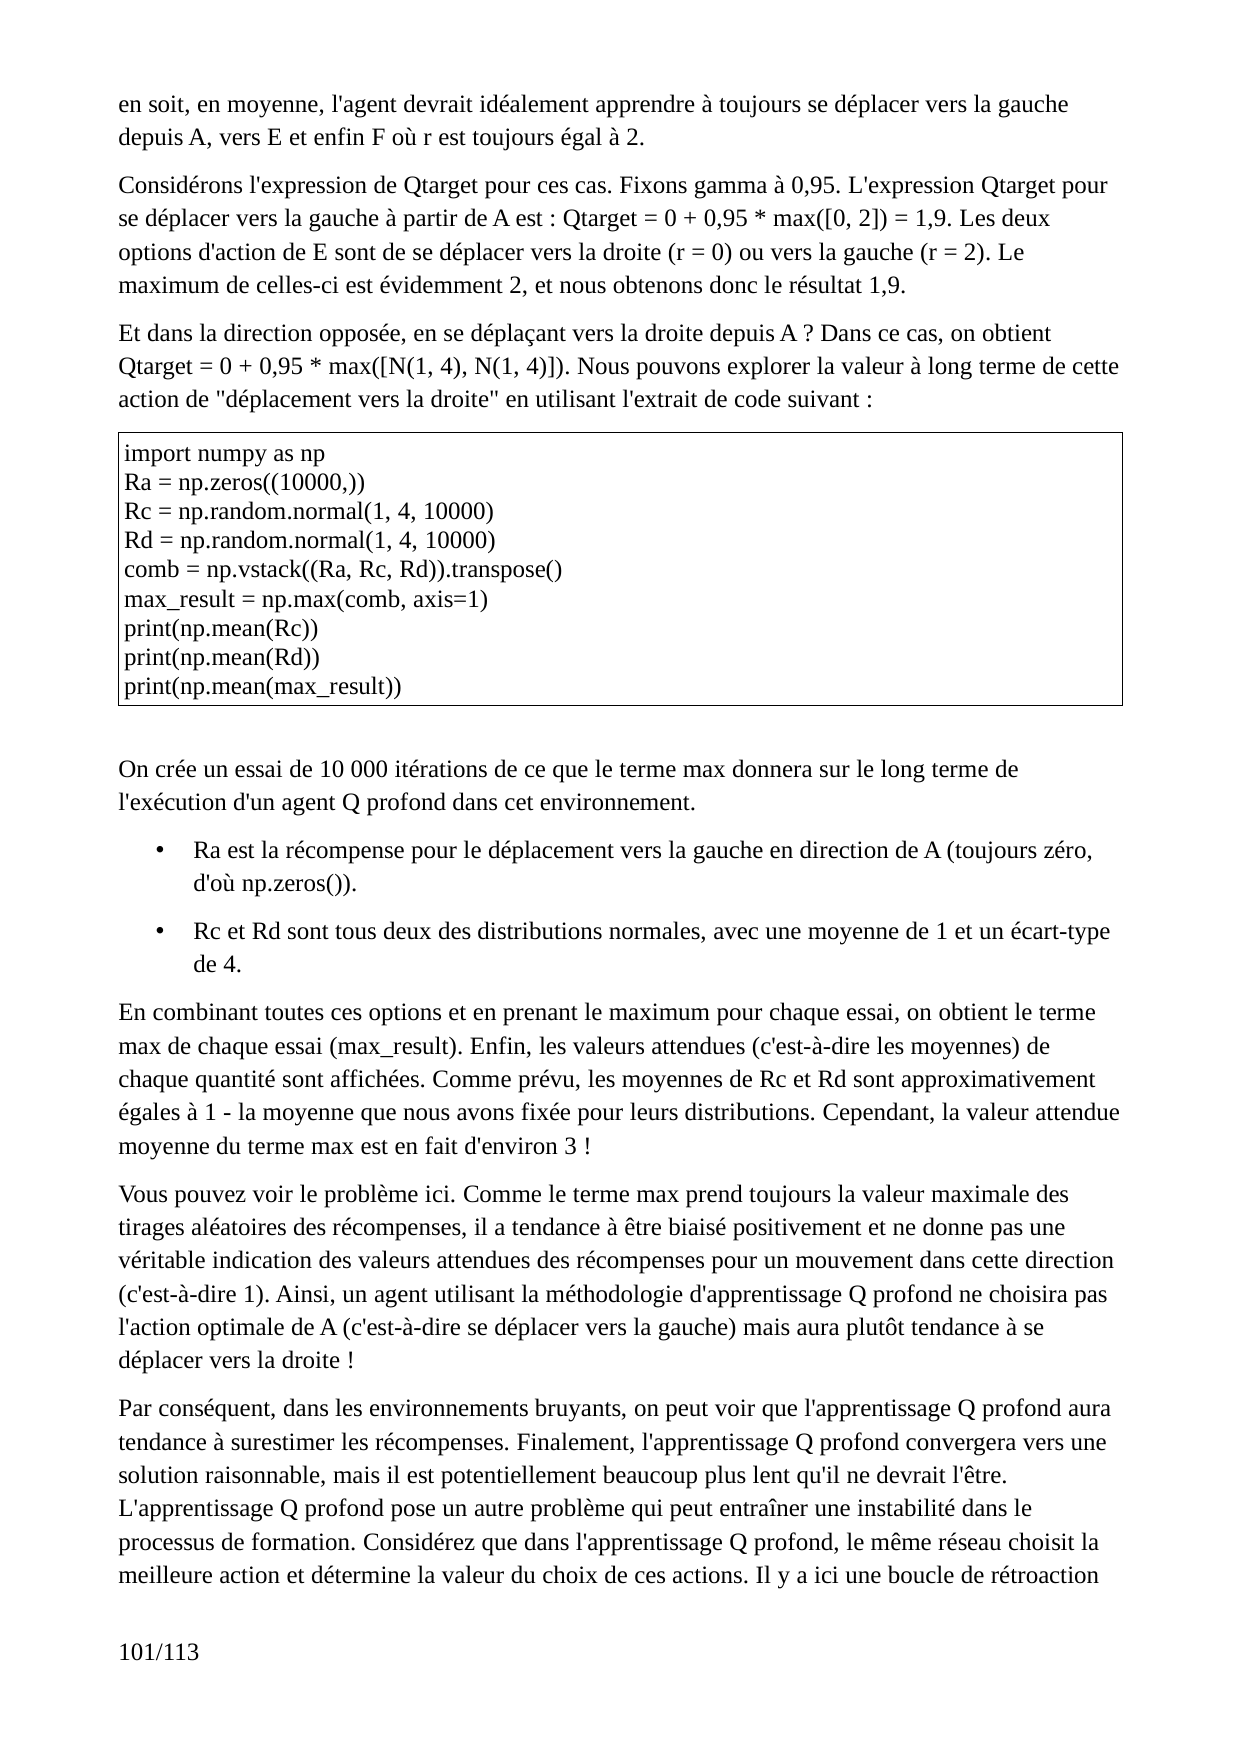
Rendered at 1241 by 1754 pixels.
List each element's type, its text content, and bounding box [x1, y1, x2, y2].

table_header import numpy as np Ra = np.zeros((10000,)) Rc = np.random.normal(1, 4, 10000) Rd = np.random.normal(1, 4, 10000) comb = np.vstack((Ra, Rc, Rd)).transpose() max_result = np.max(comb, axis=1) print(np.mean(Rc)) print(np.mean(Rd)) print(np.mean(max_result)) [119, 433, 1122, 705]
text en soit, en moyenne, l'agent devrait idéalement apprendre à toujours se déplacer vers la gauche depuis A, vers E et enfin F où r est toujours égal à 2. [118, 88, 1122, 151]
list Ra est la récompense pour le déplacement vers la gauche en direction de A (toujours zéro, d'où np.zeros()). [156, 835, 1122, 897]
text Vous pouvez voir le problème ici. Comme le terme max prend toujours la valeur maximale des tirages aléatoires des récompenses, il a tendance à être biaisé positivement et ne donne pas une véritable indication des valeurs attendues des récompenses pour un mouvement dans cette direction (c'est-à-dire 1). Ainsi, un agent utilisant la méthodologie d'apprentissage Q profond ne choisira pas l'action optimale de A (c'est-à-dire se déplacer vers la gauche) mais aura plutôt tendance à se déplacer vers la droite ! [118, 1178, 1122, 1374]
text Considérons l'expression de Qtarget pour ces cas. Fixons gamma à 0,95. L'expression Qtarget pour se déplacer vers la gauche à partir de A est : Qtarget = 0 + 0,95 * max([0, 2]) = 1,9. Les deux options d'action de E sont de se déplacer vers la droite (r = 0) ou vers la gauche (r = 2). Le maximum de celles-ci est évidemment 2, et nous obtenons donc le résultat 1,9. [118, 170, 1122, 299]
text Par conséquent, dans les environnements bruyants, on peut voir que l'apprentissage Q profond aura tendance à surestimer les récompenses. Finalement, l'apprentissage Q profond convergera vers une solution raisonnable, mais il est potentiellement beaucoup plus lent qu'il ne devrait l'être. L'apprentissage Q profond pose un autre problème qui peut entraîner une instabilité dans le processus de formation. Considérez que dans l'apprentissage Q profond, le même réseau choisit la meilleure action et détermine la valeur du choix de ces actions. Il y a ici une boucle de rétroaction [118, 1393, 1122, 1589]
list Rc et Rd sont tous deux des distributions normales, avec une moyenne de 1 et un écart-type de 4. [156, 916, 1122, 978]
text Et dans la direction opposée, en se déplaçant vers la droite depuis A ? Dans ce cas, on obtient Qtarget = 0 + 0,95 * max([N(1, 4), N(1, 4)]). Nous pouvons explorer la valeur à long terme de cette action de "déplacement vers la droite" en utilisant l'extrait de code suivant : [118, 318, 1122, 413]
text On crée un essai de 10 000 itérations de ce que le terme max donnera sur le long terme de l'exécution d'un agent Q profond dans cet environnement. [118, 753, 1122, 816]
text En combinant toutes ces options et en prenant le maximum pour chaque essai, on obtient le terme max de chaque essai (max_result). Enfin, les valeurs attendues (c'est-à-dire les moyennes) de chaque quantité sont affichées. Comme prévu, les moyennes de Rc et Rd sont approximativement égales à 1 - la moyenne que nous avons fixée pour leurs distributions. Cependant, la valeur attendue moyenne du terme max est en fait d'environ 3 ! [118, 997, 1122, 1159]
